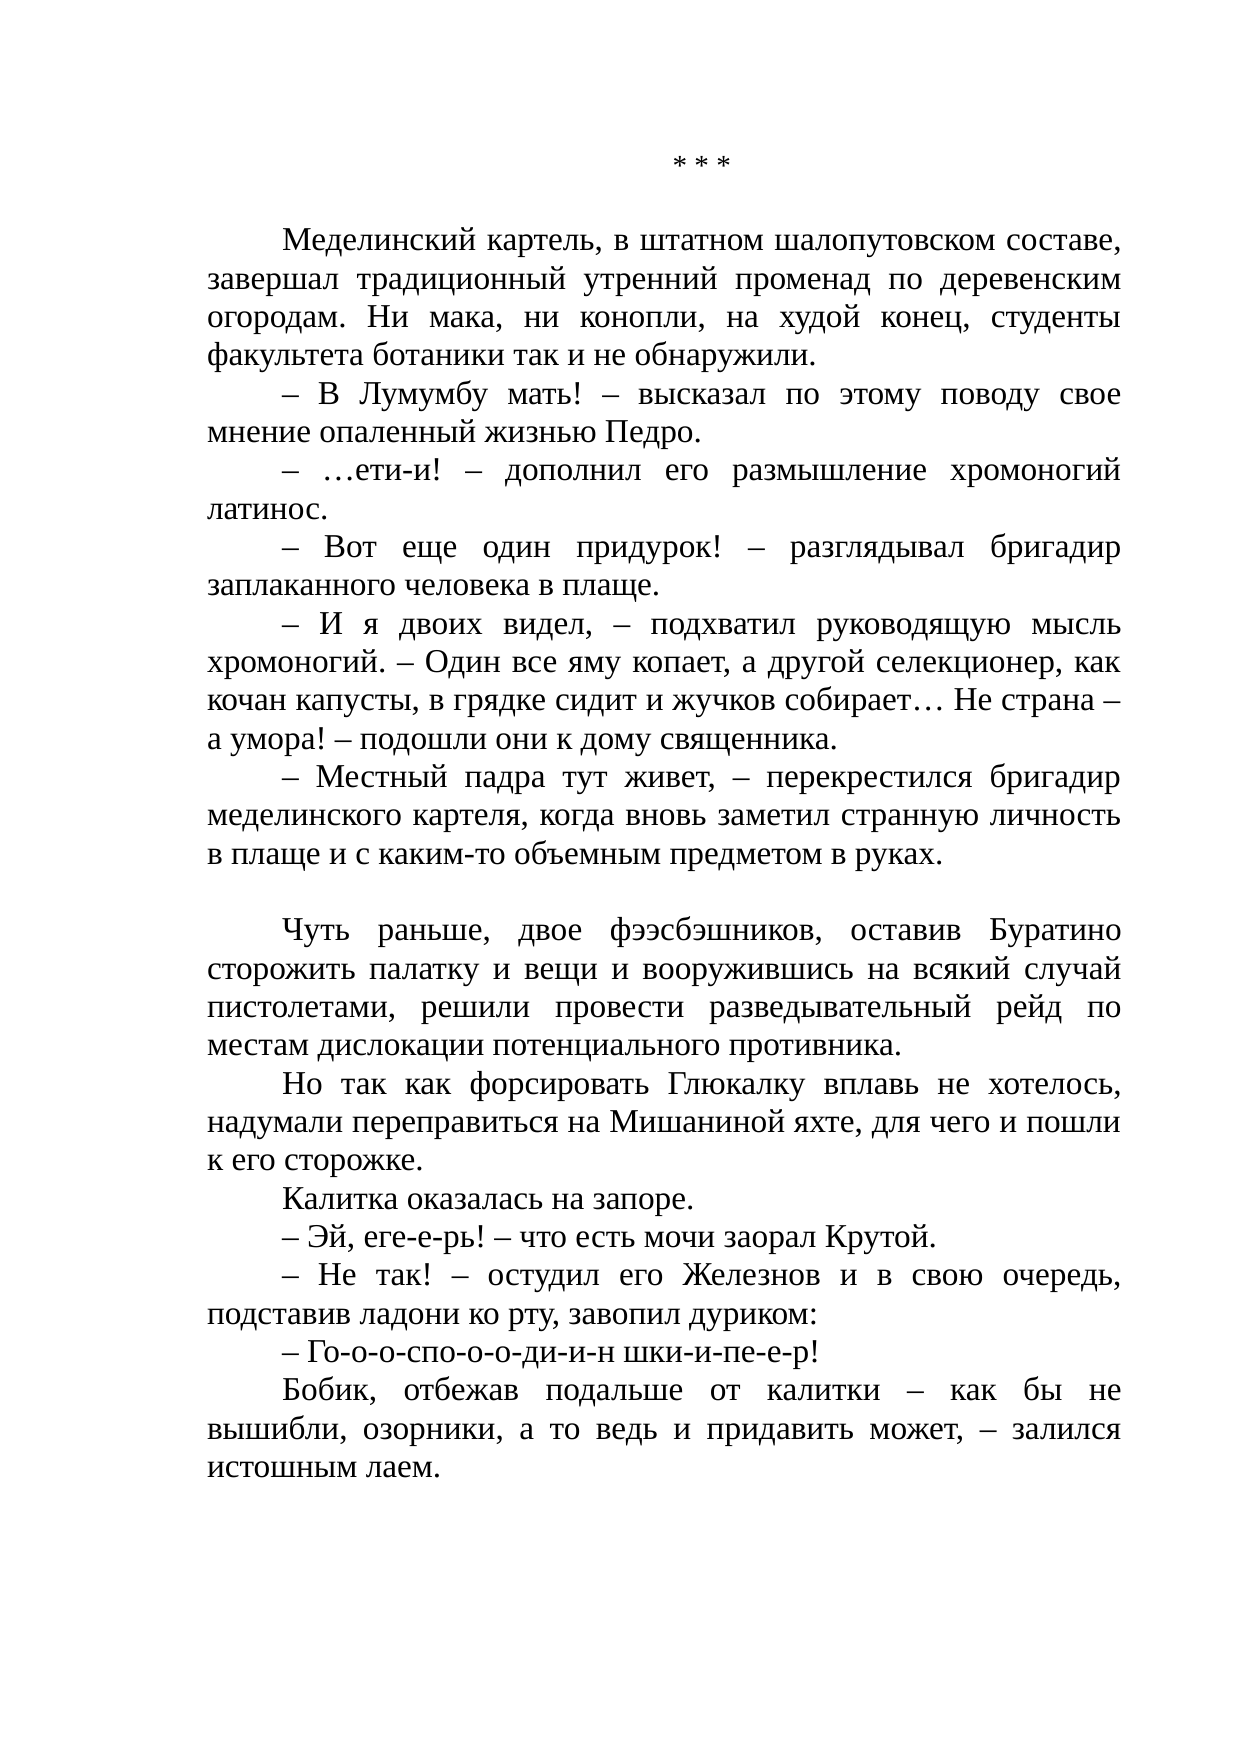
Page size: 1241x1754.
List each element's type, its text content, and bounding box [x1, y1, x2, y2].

subtitle * * * [207, 148, 1122, 181]
subtitle – Эй, еге-е-рь! – что есть мочи заорал Крутой. [207, 1216, 1122, 1254]
subtitle – В Лумумбу мать! – высказал по этому поводу свое мнение опаленный жизнью Педро. [207, 373, 1122, 449]
subtitle Калитка оказалась на запоре. [207, 1178, 1122, 1216]
subtitle – …ети-и! – дополнил его размышление хромоногий латинос. [207, 449, 1122, 526]
subtitle Чуть раньше, двое фээсбэшников, оставив Буратино сторожить палатку и вещи и вооружившись на всякий случай пистолетами, решили провести разведывательный рейд по местам дислокации потенциального противника. [207, 909, 1122, 1063]
subtitle – Местный падра тут живет, – перекрестился бригадир меделинского картеля, когда вновь заметил странную личность в плаще и с каким-то объемным предметом в руках. [207, 756, 1122, 871]
subtitle – Го-о-о-спо-о-о-ди-и-н шки-и-пе-е-р! [207, 1331, 1122, 1369]
subtitle Бобик, отбежав подальше от калитки – как бы не вышибли, озорники, а то ведь и придавить может, – залился истошным лаем. [207, 1369, 1122, 1484]
subtitle Но так как форсировать Глюкалку вплавь не хотелось, надумали переправиться на Мишаниной яхте, для чего и пошли к его сторожке. [207, 1063, 1122, 1178]
subtitle – И я двоих видел, – подхватил руководящую мысль хромоногий. – Один все яму копает, а другой селекционер, как кочан капусты, в грядке сидит и жучков собирает… Не страна – а умора! – подошли они к дому священника. [207, 603, 1122, 756]
subtitle – Не так! – остудил его Железнов и в свою очередь, подставив ладони ко рту, завопил дуриком: [207, 1254, 1122, 1331]
subtitle Меделинский картель, в штатном шалопутовском составе, завершал традиционный утренний променад по деревенским огородам. Ни мака, ни конопли, на худой конец, студенты факультета ботаники так и не обнаружили. [207, 219, 1122, 373]
subtitle – Вот еще один придурок! – разглядывал бригадир заплаканного человека в плаще. [207, 526, 1122, 603]
